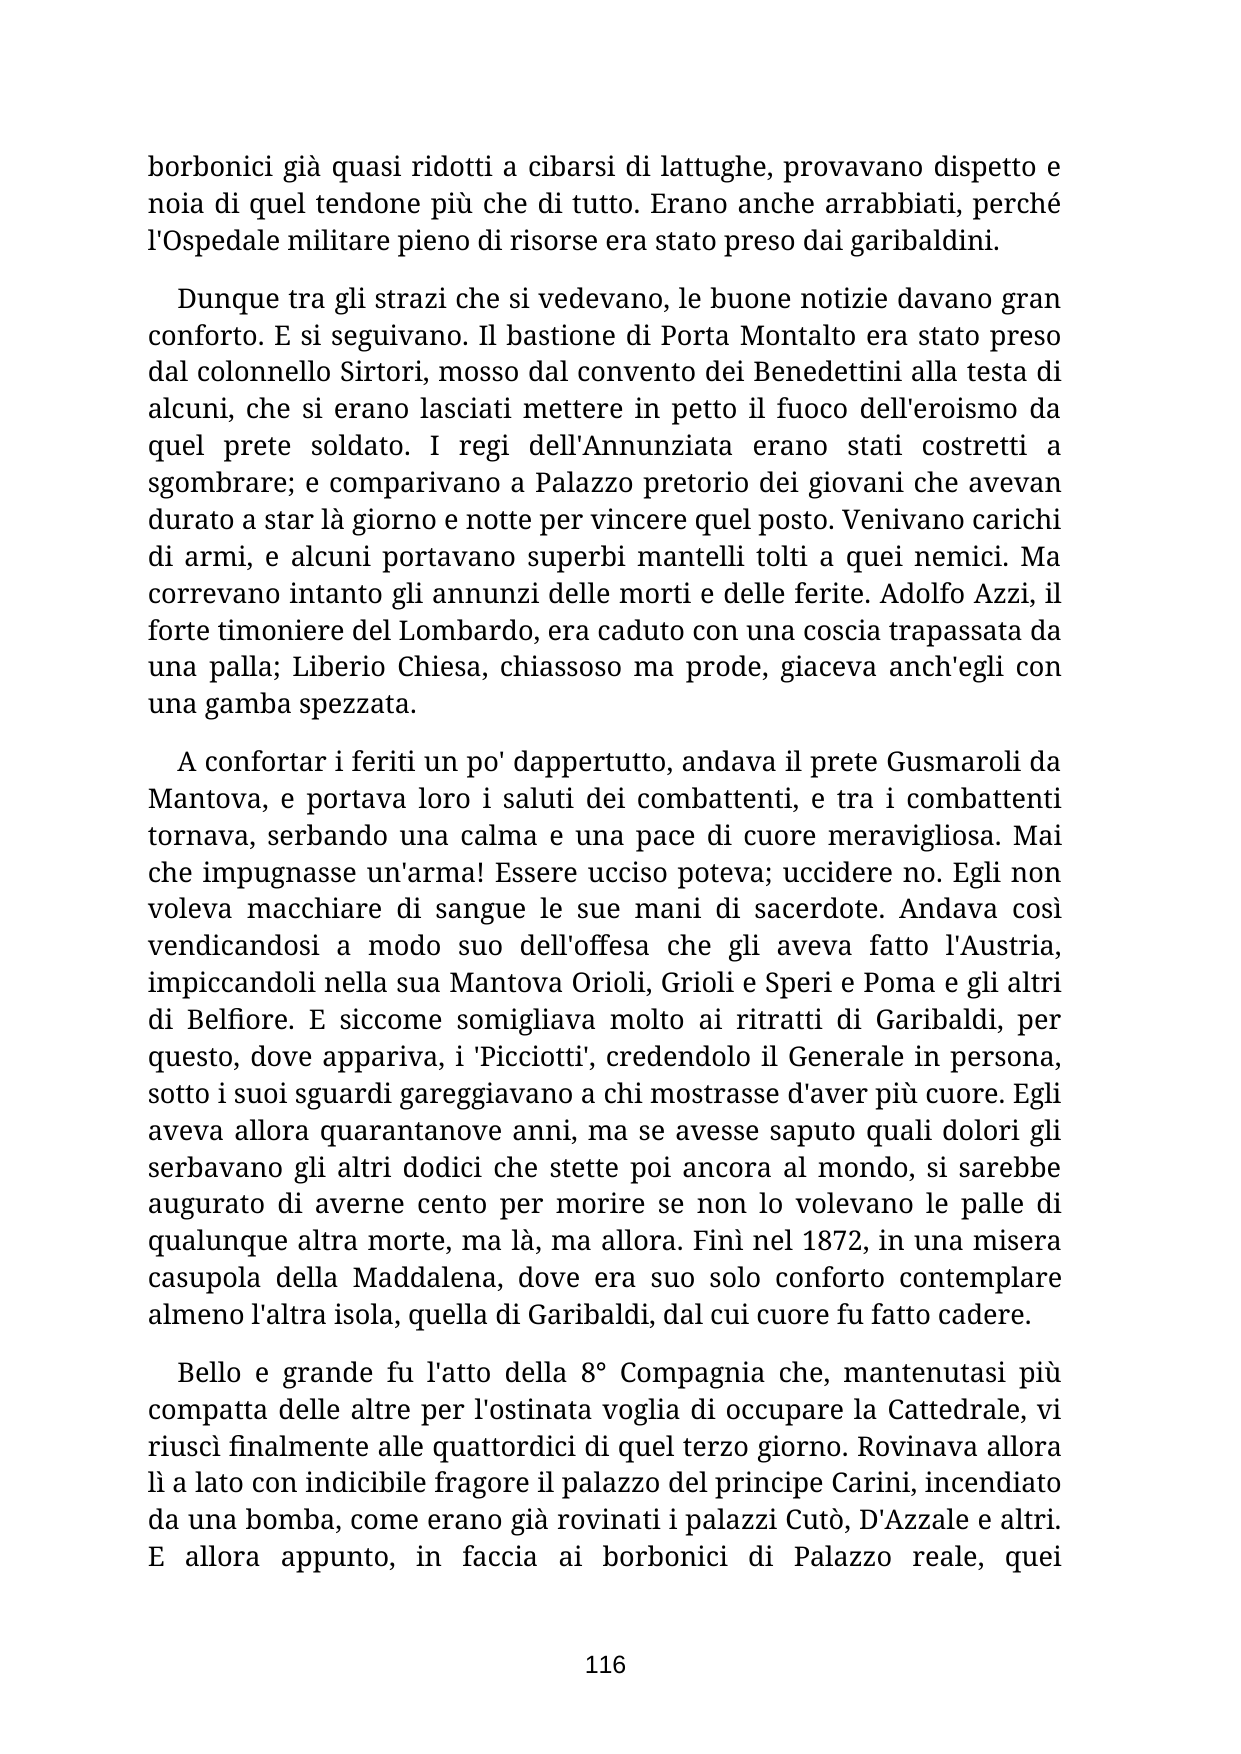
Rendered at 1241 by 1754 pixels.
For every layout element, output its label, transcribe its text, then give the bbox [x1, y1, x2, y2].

text A confortar i feriti un po' dappertutto, andava il prete Gusmaroli da Mantova, e portava loro i saluti dei combattenti, e tra i combattenti tornava, serbando una calma e una pace di cuore meravigliosa. Mai che impugnasse un'arma! Essere ucciso poteva; uccidere no. Egli non voleva macchiare di sangue le sue mani di sacerdote. Andava così vendicandosi a modo suo dell'offesa che gli aveva fatto l'Austria, impiccandoli nella sua Mantova Orioli, Grioli e Speri e Poma e gli altri di Belfiore. E siccome somigliava molto ai ritratti di Garibaldi, per questo, dove appariva, i 'Picciotti', credendolo il Generale in persona, sotto i suoi sguardi gareggiavano a chi mostrasse d'aver più cuore. Egli aveva allora quarantanove anni, ma se avesse saputo quali dolori gli serbavano gli altri dodici che stette poi ancora al mondo, si sarebbe augurato di averne cento per morire se non lo volevano le palle di qualunque altra morte, ma là, ma allora. Finì nel 1872, in una misera casupola della Maddalena, dove era suo solo conforto contemplare almeno l'altra isola, quella di Garibaldi, dal cui cuore fu fatto cadere. [148, 742, 1063, 1332]
text Bello e grande fu l'atto della 8° Compagnia che, mantenutasi più compatta delle altre per l'ostinata voglia di occupare la Cattedrale, vi riuscì finalmente alle quattordici di quel terzo giorno. Rovinava allora lì a lato con indicibile fragore il palazzo del principe Carini, incendiato da una bomba, come erano già rovinati i palazzi Cutò, D'Azzale e altri. E allora appunto, in faccia ai borbonici di Palazzo reale, quei [148, 1353, 1063, 1574]
text borbonici già quasi ridotti a cibarsi di lattughe, provavano dispetto e noia di quel tendone più che di tutto. Erano anche arrabbiati, perché l'Ospedale militare pieno di risorse era stato preso dai garibaldini. [148, 148, 1063, 258]
text Dunque tra gli strazi che si vedevano, le buone notizie davano gran conforto. E si seguivano. Il bastione di Porta Montalto era stato preso dal colonnello Sirtori, mosso dal convento dei Benedettini alla testa di alcuni, che si erano lasciati mettere in petto il fuoco dell'eroismo da quel prete soldato. I regi dell'Annunziata erano stati costretti a sgombrare; e comparivano a Palazzo pretorio dei giovani che avevan durato a star là giorno e notte per vincere quel posto. Venivano carichi di armi, e alcuni portavano superbi mantelli tolti a quei nemici. Ma correvano intanto gli annunzi delle morti e delle ferite. Adolfo Azzi, il forte timoniere del Lombardo, era caduto con una coscia trapassata da una palla; Liberio Chiesa, chiassoso ma prode, giaceva anch'egli con una gamba spezzata. [148, 279, 1063, 722]
